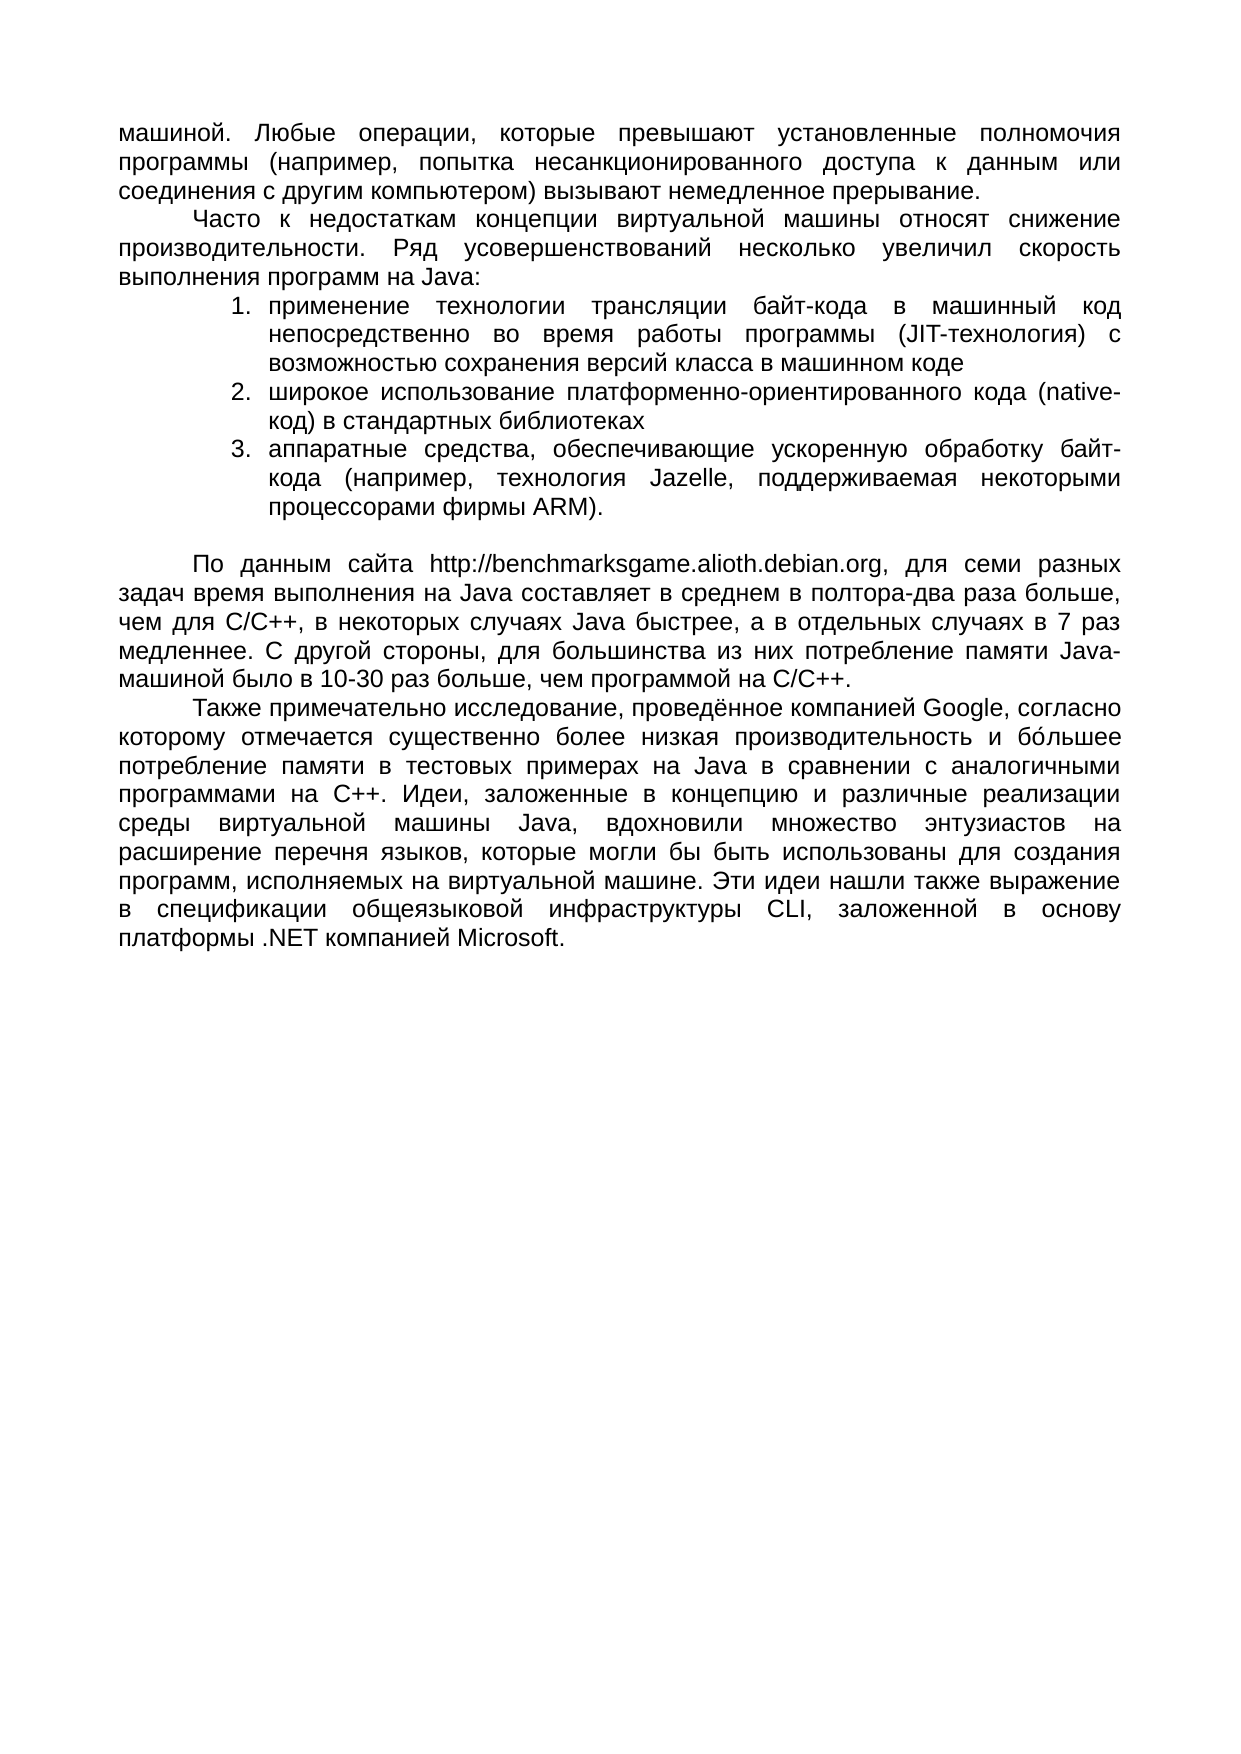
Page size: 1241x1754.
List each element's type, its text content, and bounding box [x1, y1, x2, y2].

list широкое использование платформенно-ориентированного кода (native-код) в стандартных библиотеках [231, 377, 1122, 434]
text Часто к недостаткам концепции виртуальной машины относят снижение производительности. Ряд усовершенствований несколько увеличил скорость выполнения программ на Java: [118, 204, 1122, 291]
text машиной. Любые операции, которые превышают установленные полномочия программы (например, попытка несанкционированного доступа к данным или соединения с другим компьютером) вызывают немедленное прерывание. [118, 118, 1122, 204]
list применение технологии трансляции байт-кода в машинный код непосредственно во время работы программы (JIT-технология) с возможностью сохранения версий класса в машинном коде [231, 291, 1122, 377]
text Также примечательно исследование, проведённое компанией Google, согласно которому отмечается существенно более низкая производительность и бо́льшее потребление памяти в тестовых примерах на Java в сравнении с аналогичными программами на C++. Идеи, заложенные в концепцию и различные реализации среды виртуальной машины Java, вдохновили множество энтузиастов на расширение перечня языков, которые могли бы быть использованы для создания программ, исполняемых на виртуальной машине. Эти идеи нашли также выражение в спецификации общеязыковой инфраструктуры CLI, заложенной в основу платформы .NET компанией Microsoft. [118, 693, 1122, 952]
text По данным сайта http://benchmarksgame.alioth.debian.org, для семи разных задач время выполнения на Java составляет в среднем в полтора-два раза больше, чем для C/C++, в некоторых случаях Java быстрее, а в отдельных случаях в 7 раз медленнее. С другой стороны, для большинства из них потребление памяти Java-машиной было в 10-30 раз больше, чем программой на C/C++. [118, 549, 1122, 693]
list аппаратные средства, обеспечивающие ускоренную обработку байт-кода (например, технология Jazelle, поддерживаемая некоторыми процессорами фирмы ARM). [231, 434, 1122, 521]
